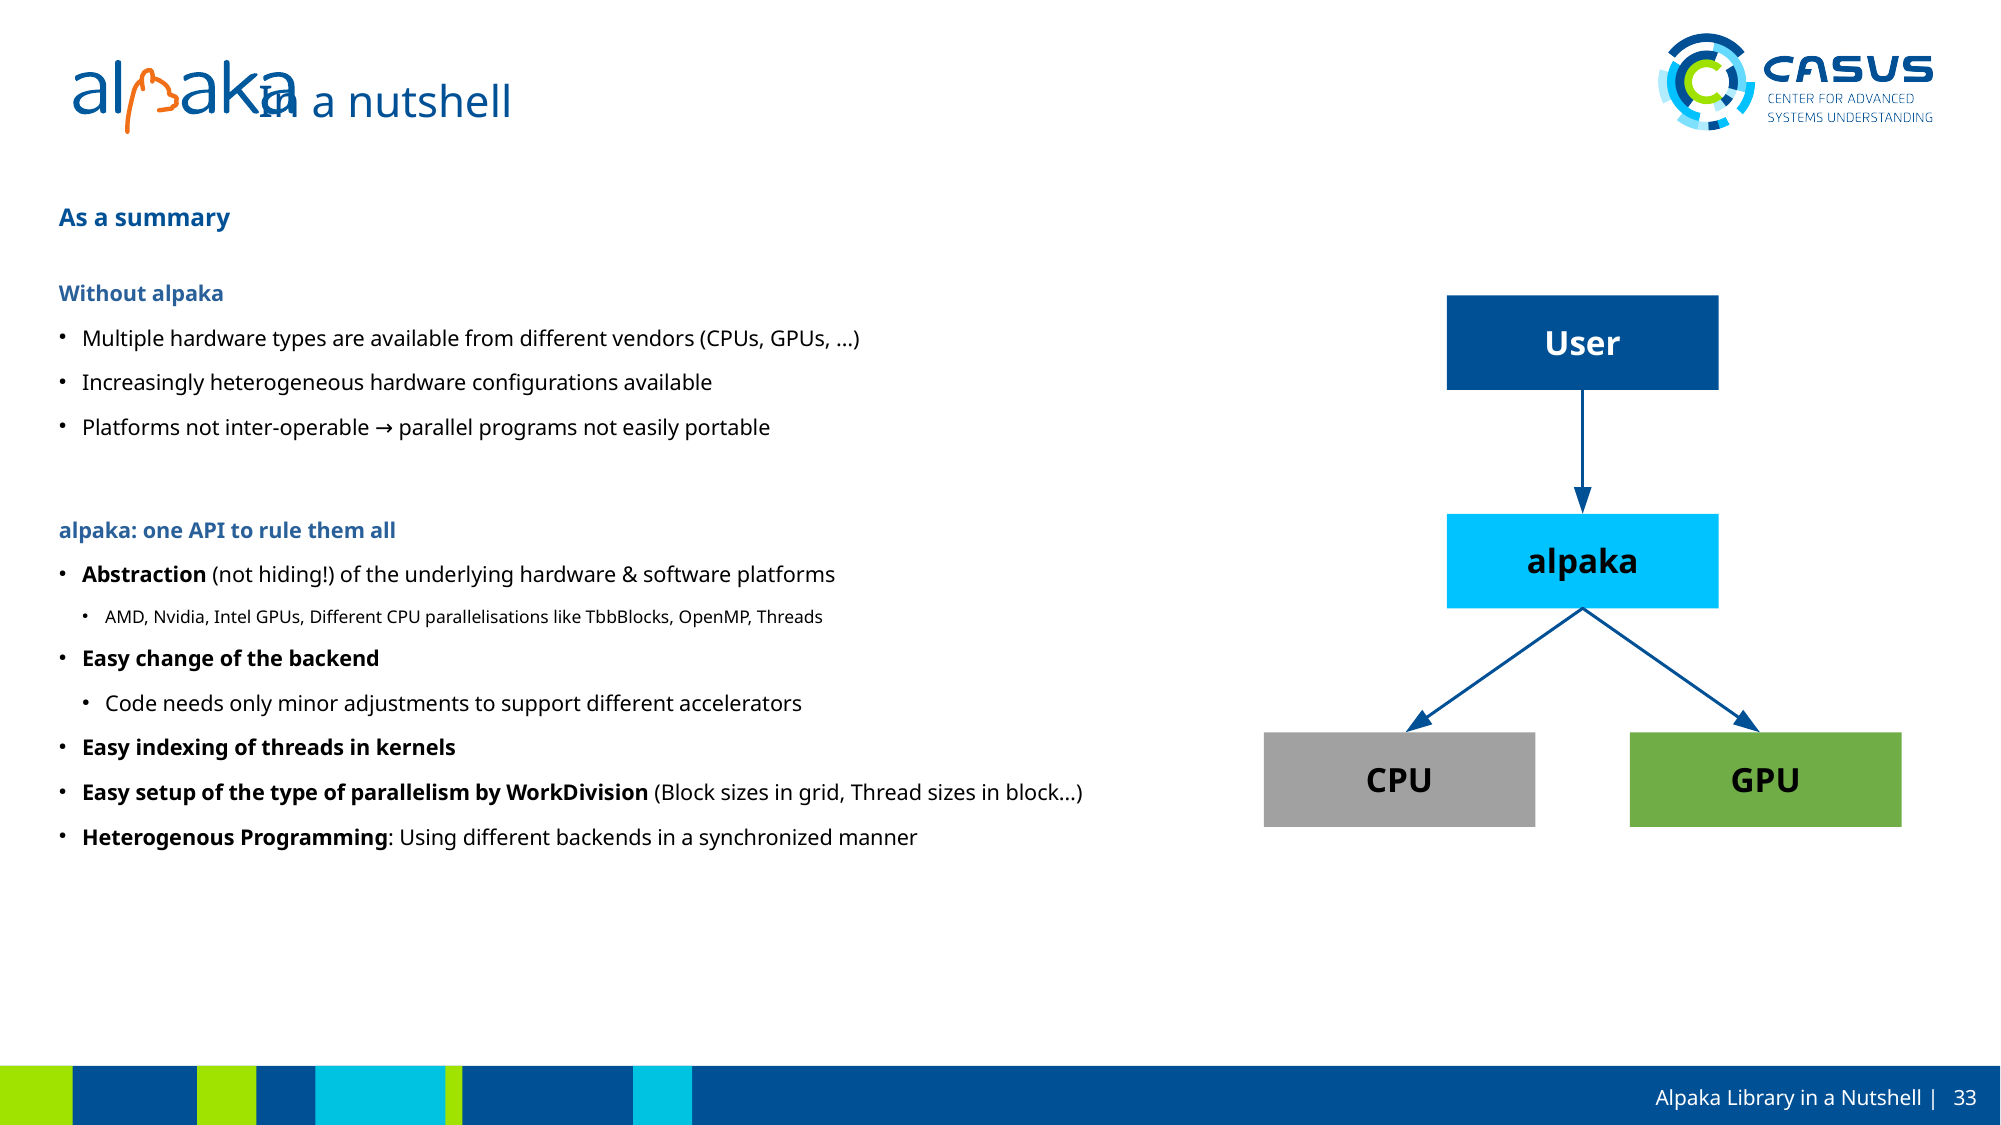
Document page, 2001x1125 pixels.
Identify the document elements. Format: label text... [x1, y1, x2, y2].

text_box CPU [1263, 732, 1536, 827]
text_box alpaka [1446, 513, 1719, 609]
picture [1658, 33, 1933, 131]
picture [72, 59, 296, 135]
list As a summary Without alpaka Multiple hardware types are available from different vendors (CPUs, GPUs, …) Increasingly heterogeneous hardware configurations available Platforms not inter-operable → parallel programs not easily portable alpaka: one API to rule them all Abstraction (not hiding!) of the underlying hardware & software platforms AMD, Nvidia, Intel GPUs, Different CPU parallelisations like TbbBlocks, OpenMP, Threads Easy change of the backend Code needs only minor adjustments to support different accelerators Easy indexing of threads in kernels Easy setup of the type of parallelism by WorkDivision (Block sizes in grid, Thread sizes in block…) Heterogenous Programming: Using different backends in a synchronized manner [59, 200, 1607, 863]
text_box GPU [1629, 732, 1902, 827]
text_box User [1446, 295, 1719, 390]
title In a nutshell [296, 64, 709, 133]
